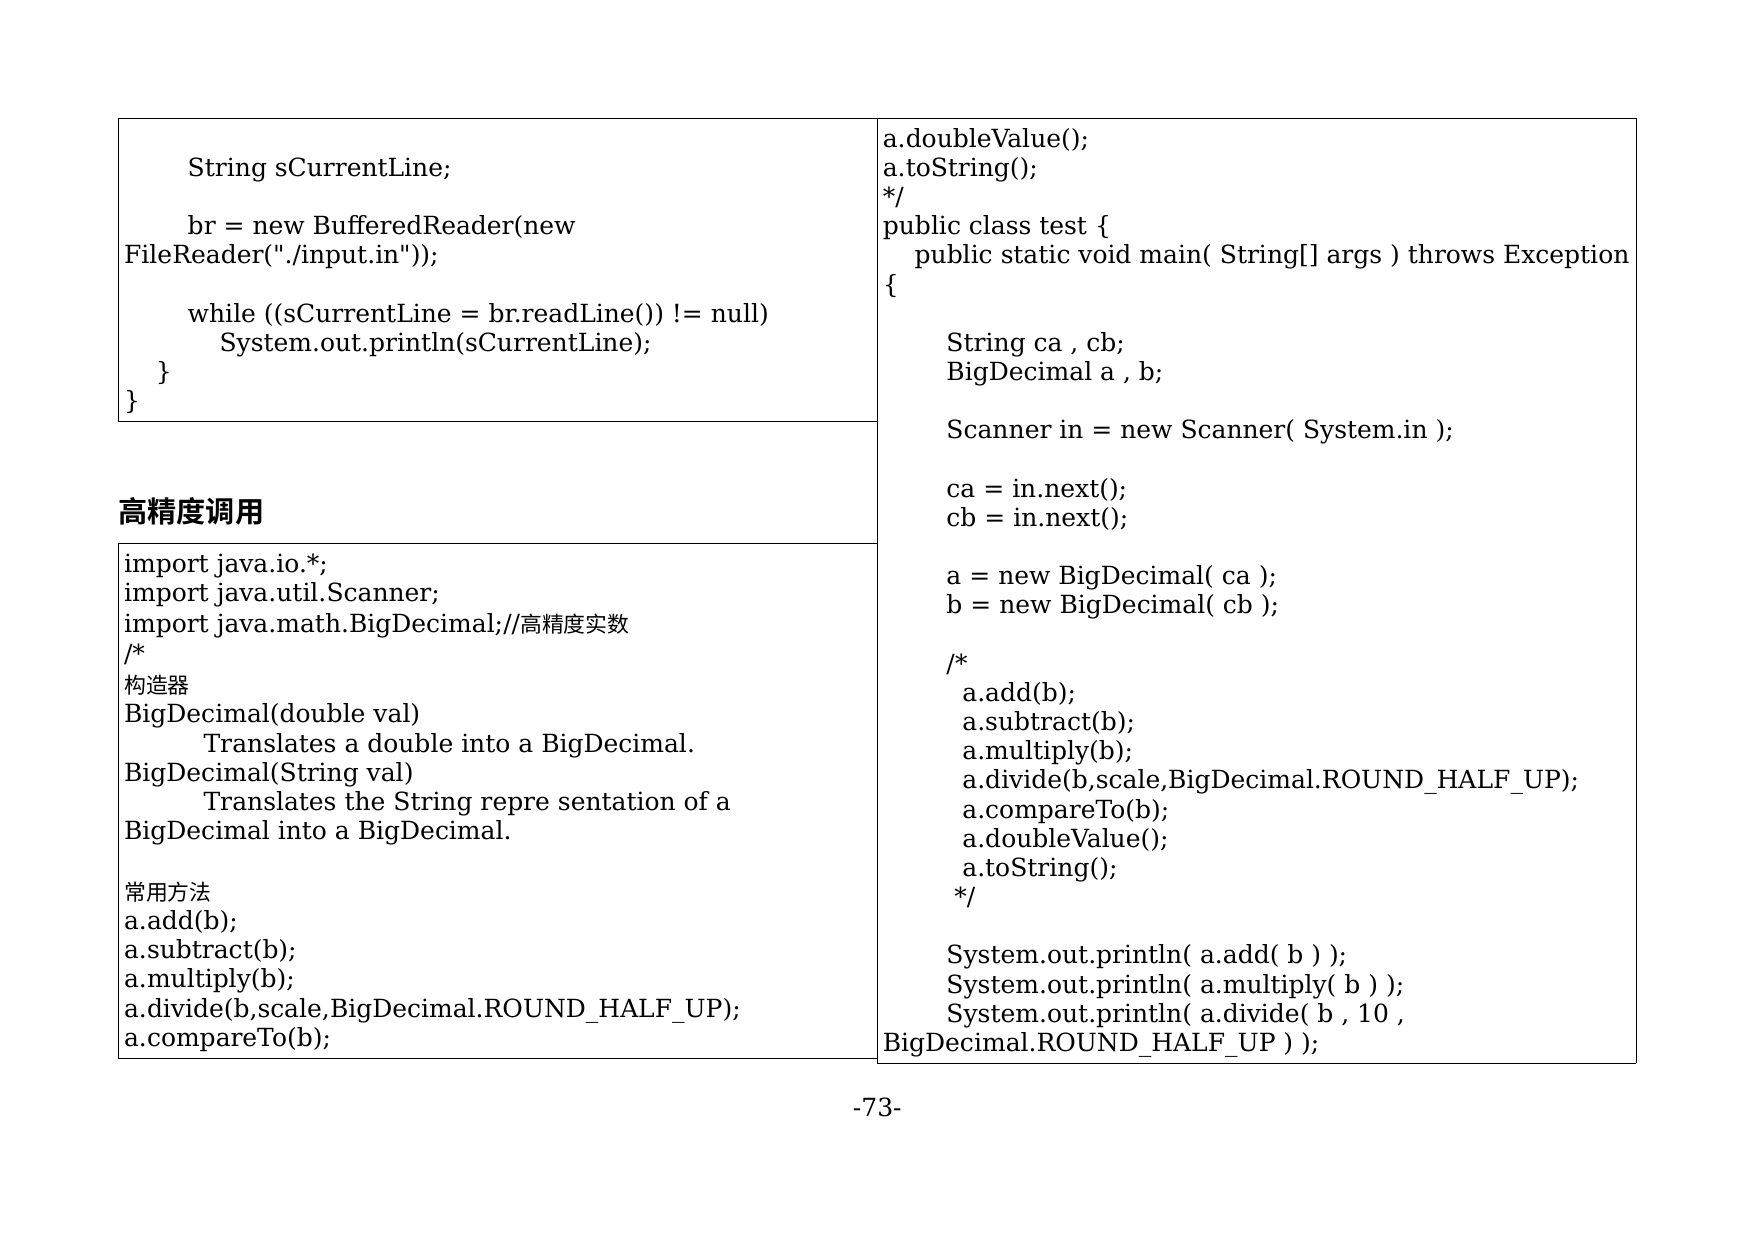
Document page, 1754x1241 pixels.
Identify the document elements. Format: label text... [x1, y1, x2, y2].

table_header String sCurrentLine; br = new BufferedReader(new FileReader("./input.in")); while ((sCurrentLine = br.readLine()) != null) System.out.println(sCurrentLine); } } [119, 119, 877, 421]
table_header a.doubleValue(); a.toString(); */ public class test { public static void main( String[] args ) throws Exception { String ca , cb; BigDecimal a , b; Scanner in = new Scanner( System.in ); ca = in.next(); cb = in.next(); a = new BigDecimal( ca ); b = new BigDecimal( cb ); /* a.add(b); a.subtract(b); a.multiply(b); a.divide(b,scale,BigDecimal.ROUND_HALF_UP); a.compareTo(b); a.doubleValue(); a.toString(); */ System.out.println( a.add( b ) ); System.out.println( a.multiply( b ) ); System.out.println( a.divide( b , 10 , BigDecimal.ROUND_HALF_UP ) ); [878, 119, 1636, 1063]
table_header import java.io.*; import java.util.Scanner; import java.math.BigDecimal;//高精度实数 /* 构造器 BigDecimal(double val) Translates a double into a BigDecimal. BigDecimal(String val) Translates the String repre sentation of a BigDecimal into a BigDecimal. 常用方法 a.add(b); a.subtract(b); a.multiply(b); a.divide(b,scale,BigDecimal.ROUND_HALF_UP); a.compareTo(b); [119, 544, 877, 1058]
subtitle 高精度调用 [118, 488, 877, 530]
